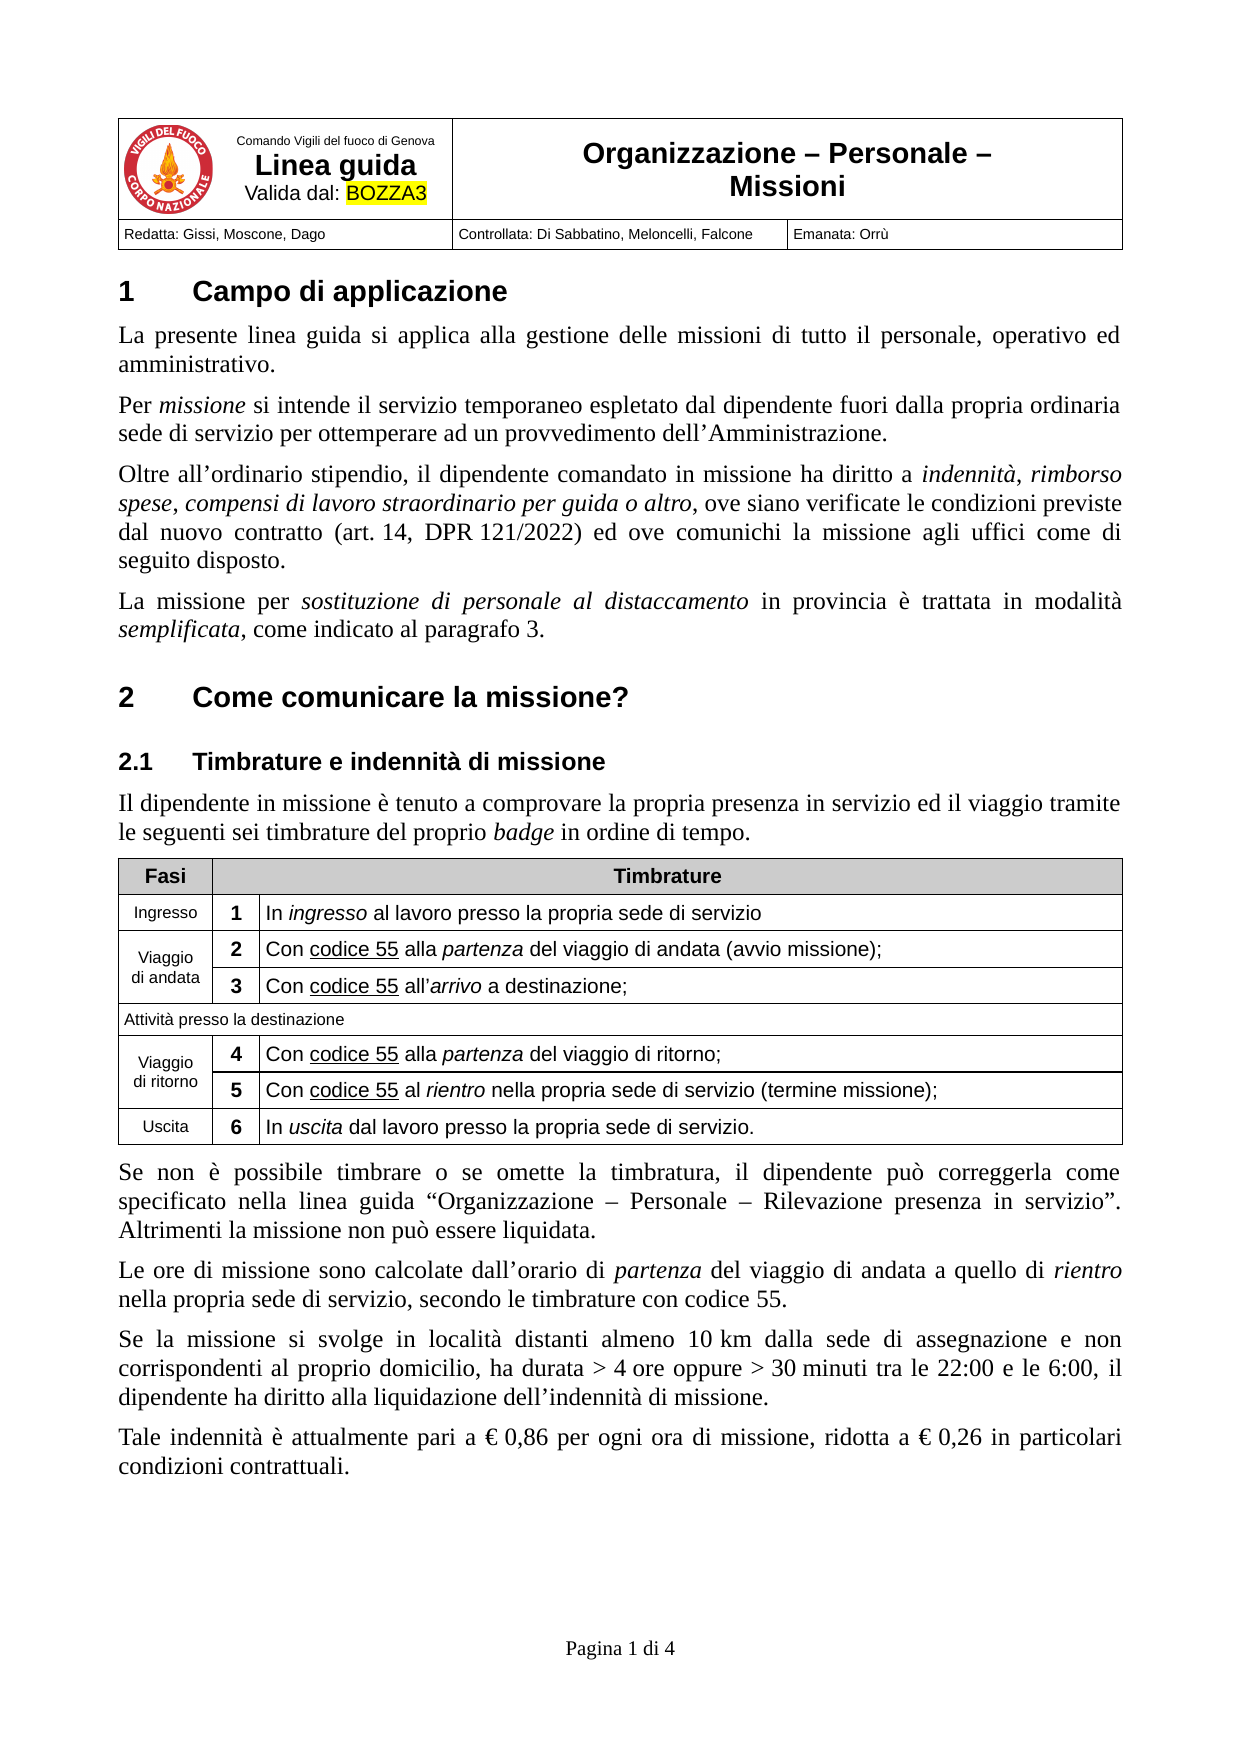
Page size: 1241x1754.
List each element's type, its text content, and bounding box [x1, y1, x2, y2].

table_cell Con codice 55 al rientro nella propria sede di servizio (termine missione); [260, 1073, 1122, 1108]
table_header Organizzazione – Personale – Missioni [453, 119, 1122, 219]
table_cell 4 [213, 1036, 259, 1071]
subtitle Campo di applicazione [118, 274, 1122, 308]
table_cell 2 [213, 931, 259, 967]
table_cell Viaggio di andata [119, 931, 212, 1003]
text Il dipendente in missione è tenuto a comprovare la propria presenza in servizio ed il viaggio tramite le seguenti sei timbrature del proprio badge in ordine di tempo. [118, 788, 1122, 846]
subtitle Timbrature e indennità di missi one [118, 747, 1122, 776]
table_cell 1 [213, 895, 259, 930]
table_header Comando Vigili del fuoco di Genova Linea guida Valida dal: BOZZA3 [219, 119, 452, 219]
text Oltre all’ordinario stipendio, il dipendente comandato in missione ha diritto a indennità, rimborso spese, compensi di lavoro straordinario per guida o altro, ove siano verificate le condizioni previste dal nuovo contratto (art. 14, DPR 121/2022) ed ove comunichi la missione agli uffici come di seguito disposto. [118, 459, 1122, 574]
table_header Fasi [119, 859, 212, 894]
table_cell 6 [213, 1109, 259, 1144]
table_header [119, 119, 219, 219]
table_header Timbrature [213, 859, 1122, 894]
table_cell Attività presso la destinazione [119, 1004, 1122, 1035]
table_cell Con codice 55 alla partenza del viaggio di ritorno; [260, 1036, 1122, 1071]
text Se non è possibile timbrare o se omette la timbratura, il dipendente può correggerla come specificato nella linea guida “Organizzazione – Personale – Rilevazione presenza in servizio”. Altrimenti la missione non può essere liquidata. [118, 1157, 1122, 1243]
table_cell 3 [213, 968, 259, 1003]
table_cell Con codice 55 alla partenza del viaggio di andata (avvio missione); [260, 931, 1122, 967]
text Tale indennità è attualmente pari a € 0,86 per ogni ora di missione, ridotta a € 0,26 in particolari condizioni contrattuali. [118, 1422, 1122, 1480]
table_cell Uscita [119, 1109, 212, 1144]
subtitle Come comunicare la missione? [118, 680, 1122, 714]
table_cell 5 [213, 1073, 259, 1108]
table_cell Ingresso [119, 895, 212, 930]
table_cell Redatta: Gissi, Moscone, Dago [119, 220, 452, 248]
text Se la missione si svolge in località distanti almeno 10 km dalla sede di assegnazione e non corrispondenti al proprio domicilio, ha durata > 4 ore oppure > 30 minuti tra le 22:00 e le 6:00, il dipendente ha diritto alla liquidazione dell’indennità di missione. [118, 1324, 1122, 1411]
text La presente linea guida si applica alla gestione delle missioni di tutto il personale, operativo ed amministrativo. [118, 321, 1122, 378]
table_cell Viaggio di ritorno [119, 1036, 212, 1108]
picture [124, 125, 213, 214]
text Per missione si intende il servizio temporaneo espletato dal dipendente fuori dalla propria ordinaria sede di servizio per ottemperare ad un provvedimento dell’Amministrazione. [118, 390, 1122, 447]
table_cell In ingresso al lavoro presso la propria sede di servizio [260, 895, 1122, 930]
table_cell Emanata: Orrù [788, 220, 1122, 248]
table_cell Con codice 55 all’arrivo a destinazione; [260, 968, 1122, 1003]
table_cell In uscita dal lavoro presso la propria sede di servizio. [260, 1109, 1122, 1144]
text La missione per sostituzione di personale al distaccamento in provincia è trattata in modalità semplificata, come indicato al paragrafo 3. [118, 586, 1122, 643]
text Le ore di missione sono calcolate dall’orario di partenza del viaggio di andata a quello di rientro nella propria sede di servizio, secondo le timbrature con codice 55. [118, 1255, 1122, 1313]
table_cell Controllata: Di Sabbatino, Meloncelli, Falcone [453, 220, 787, 248]
